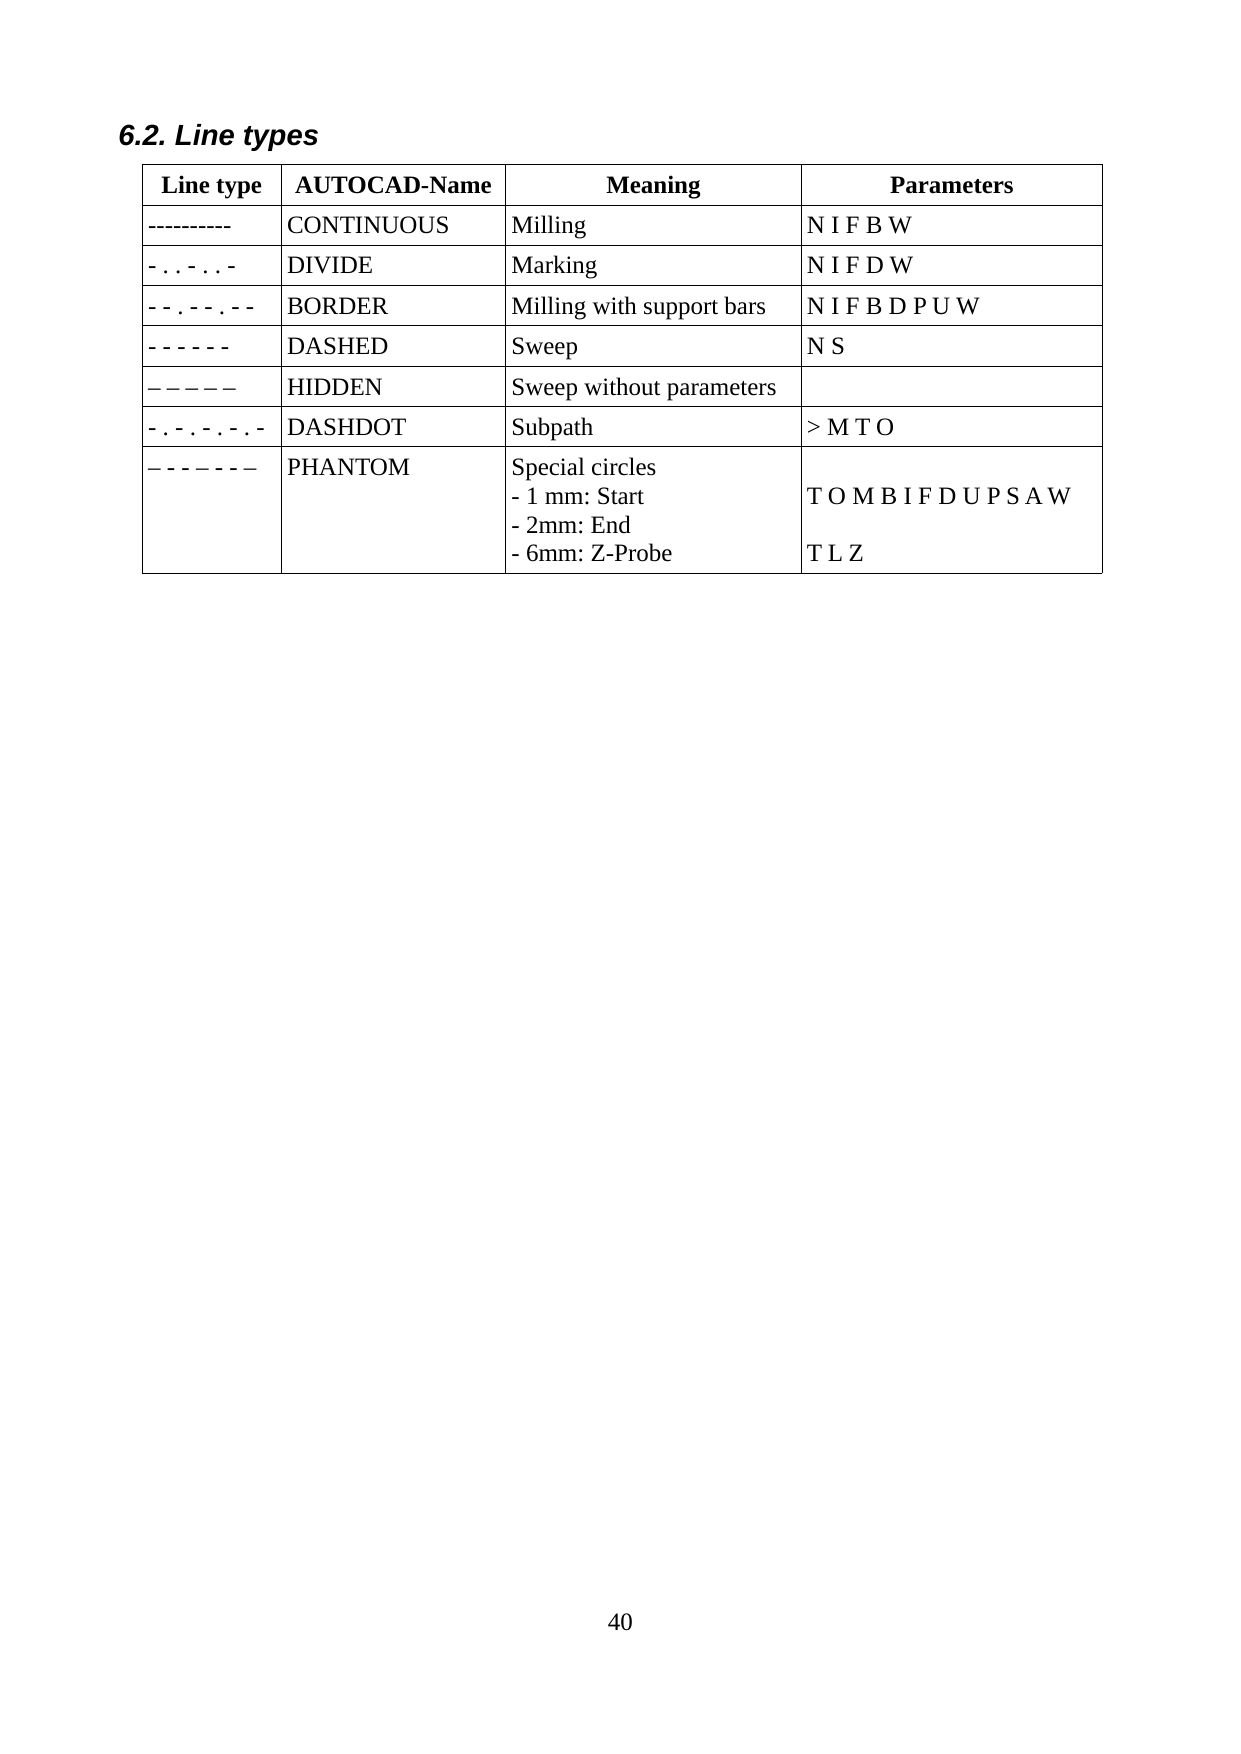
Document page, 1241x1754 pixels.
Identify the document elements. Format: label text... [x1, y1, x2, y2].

table_cell CONTINUOUS [282, 206, 505, 245]
table_cell Milling with support bars [506, 286, 801, 325]
table_cell N I F B D P U W [802, 286, 1102, 325]
table_cell - . . - . . - [143, 246, 281, 285]
table_cell > M T O [802, 407, 1102, 446]
table_header Parameters [802, 165, 1102, 204]
table_cell T O M B I F D U P S A W T L Z [802, 447, 1102, 573]
table_header Meaning [506, 165, 801, 204]
table_cell – - - – - - – [143, 447, 281, 573]
table_cell BORDER [282, 286, 505, 325]
table_cell Milling [506, 206, 801, 245]
table_cell – – – – – [143, 367, 281, 406]
table_cell Sweep without parameters [506, 367, 801, 406]
subtitle 6.2. Line types [118, 118, 1122, 152]
table_cell N I F D W [802, 246, 1102, 285]
table_cell Marking [506, 246, 801, 285]
table_cell HIDDEN [282, 367, 505, 406]
table_cell Sweep [506, 326, 801, 366]
table_cell - - - - - - [143, 326, 281, 366]
table_cell ---------- [143, 206, 281, 245]
table_cell Special circles - 1 mm: Start - 2mm: End - 6mm: Z-Probe [506, 447, 801, 573]
table_cell N I F B W [802, 206, 1102, 245]
table_cell - - . - - . - - [143, 286, 281, 325]
table_cell - . - . - . - . - [143, 407, 281, 446]
table_cell DASHDOT [282, 407, 505, 446]
table_cell PHANTOM [282, 447, 505, 573]
table_cell DASHED [282, 326, 505, 366]
table_cell [802, 367, 1102, 406]
table_cell N S [802, 326, 1102, 366]
table_cell DIVIDE [282, 246, 505, 285]
table_header Line type [143, 165, 281, 204]
table_cell Subpath [506, 407, 801, 446]
table_header AUTOCAD-Name [282, 165, 505, 204]
